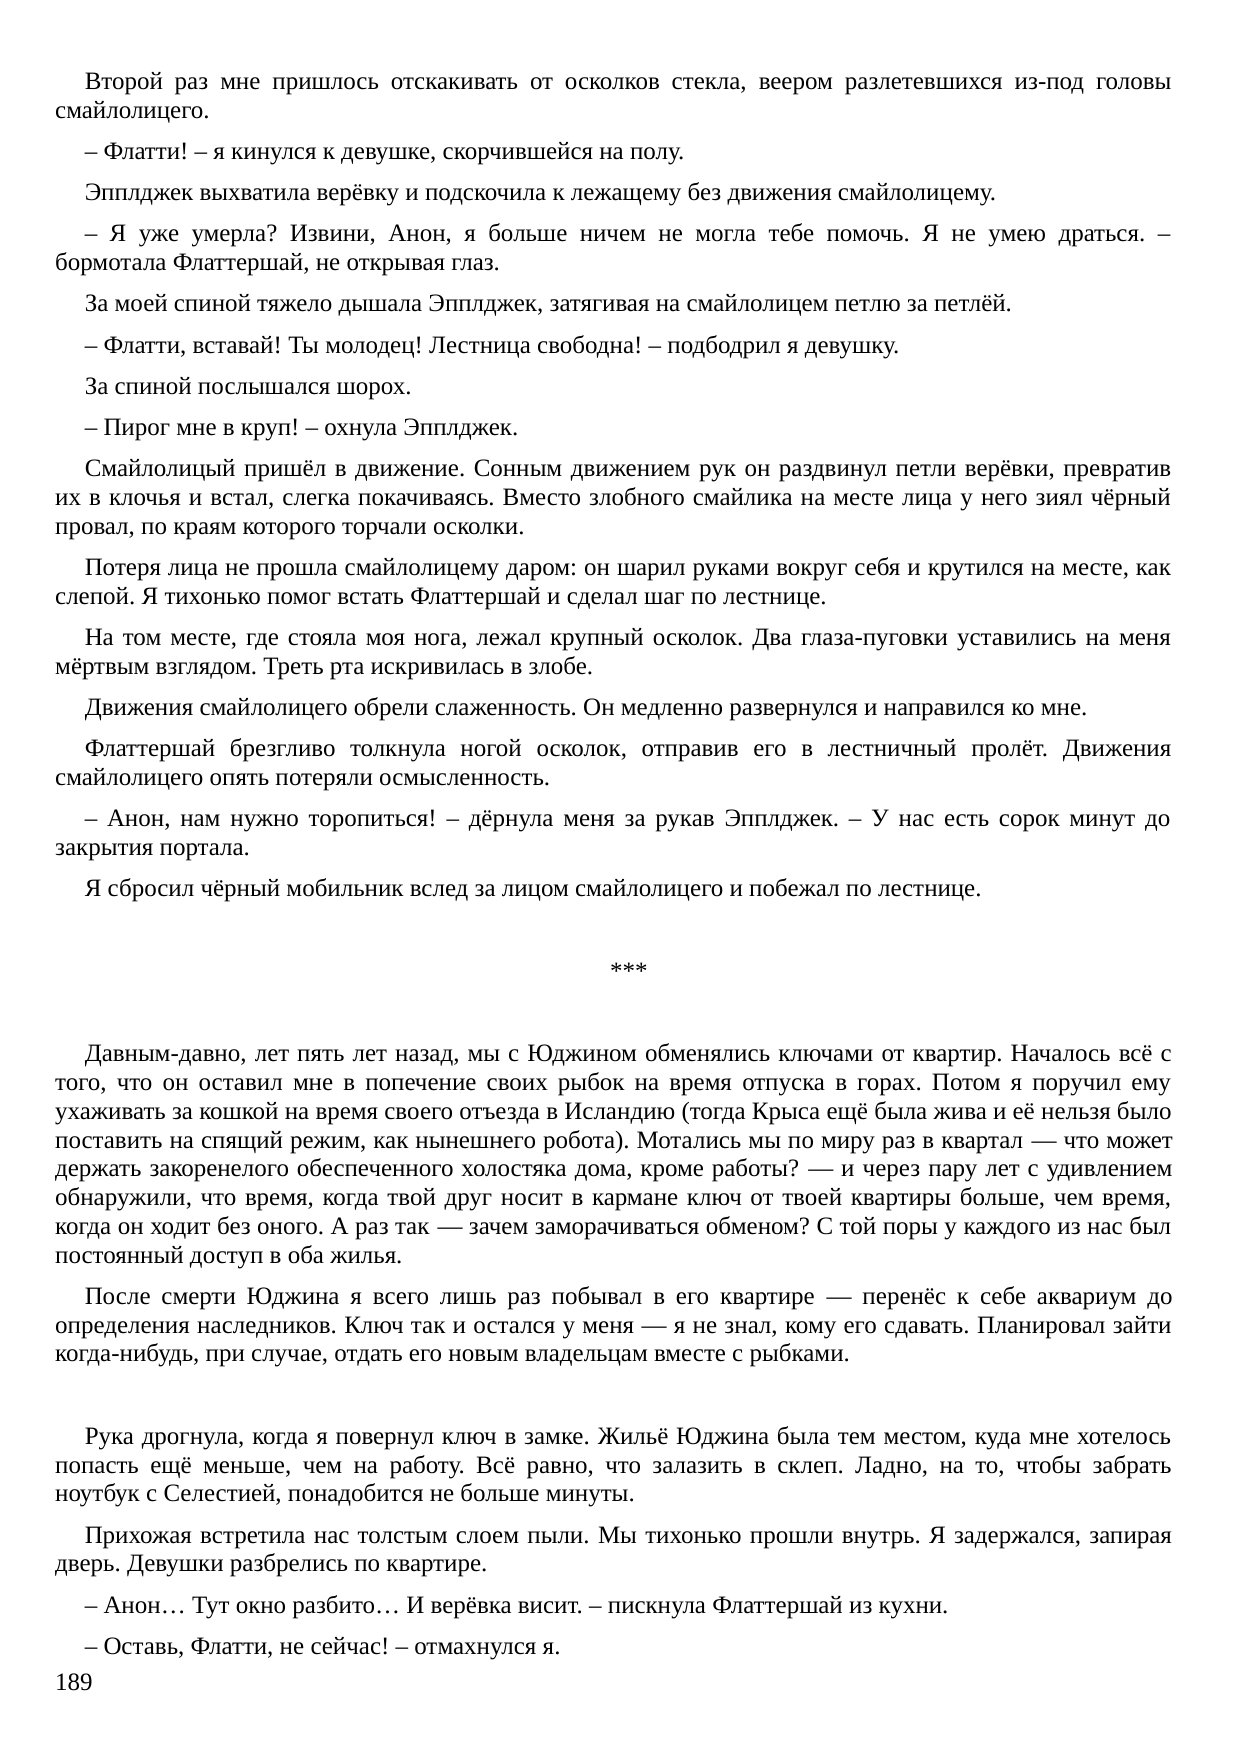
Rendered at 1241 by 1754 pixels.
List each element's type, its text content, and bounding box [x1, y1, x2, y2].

text На том месте, где стояла моя нога, лежал крупный осколок. Два глаза-пуговки уставились на меня мёртвым взглядом. Треть рта искривилась в злобе. [55, 622, 1173, 680]
text Прихожая встретила нас толстым слоем пыли. Мы тихонько прошли внутрь. Я задержался, запирая дверь. Девушки разбрелись по квартире. [55, 1520, 1173, 1577]
text Эпплджек выхватила верёвку и подскочила к лежащему без движения смайлолицему. [55, 177, 1173, 206]
text Флаттершай брезгливо толкнула ногой осколок, отправив его в лестничный пролёт. Движения смайлолицего опять потеряли осмысленность. [55, 733, 1173, 791]
text Давным-давно, лет пять лет назад, мы с Юджином обменялись ключами от квартир. Началось всё с того, что он оставил мне в попечение своих рыбок на время отпуска в горах. Потом я поручил ему ухаживать за кошкой на время своего отъезда в Исландию (тогда Крыса ещё была жива и её нельзя было поставить на спящий режим, как нынешнего робота). Мотались мы по миру раз в квартал — что может держать закоренелого обеспеченного холостяка дома, кроме работы? — и через пару лет с удивлением обнаружили, что время, когда твой друг носит в кармане ключ от твоей квартиры больше, чем время, когда он ходит без оного. А раз так — зачем заморачиваться обменом? С той поры у каждого из нас был постоянный доступ в оба жилья. [55, 1038, 1173, 1268]
text Смайлолицый пришёл в движение. Сонным движением рук он раздвинул петли верёвки, превратив их в клочья и встал, слегка покачиваясь. Вместо злобного смайлика на месте лица у него зиял чёрный провал, по краям которого торчали осколки. [55, 453, 1173, 540]
text – Анон, нам нужно торопиться! – дёрнула меня за рукав Эпплджек. – У нас есть сорок минут до закрытия портала. [55, 803, 1173, 861]
text Потеря лица не прошла смайлолицему даром: он шарил руками вокруг себя и крутился на месте, как слепой. Я тихонько помог встать Флаттершай и сделал шаг по лестнице. [55, 552, 1173, 610]
text – Оставь, Флатти, не сейчас! – отмахнулся я. [55, 1631, 1173, 1660]
text Движения смайлолицего обрели слаженность. Он медленно развернулся и направился ко мне. [55, 692, 1173, 721]
text – Пирог мне в круп! – охнула Эпплджек. [55, 412, 1173, 441]
text – Флатти, вставай! Ты молодец! Лестница свободна! – подбодрил я девушку. [55, 330, 1173, 358]
text – Флатти! – я кинулся к девушке, скорчившейся на полу. [55, 136, 1173, 165]
text – Анон… Тут окно разбито… И верёвка висит. – пискнула Флаттершай из кухни. [55, 1590, 1173, 1618]
text Второй раз мне пришлось отскакивать от осколков стекла, веером разлетевшихся из-под головы смайлолицего. [55, 66, 1173, 123]
text *** [55, 956, 1173, 985]
text Рука дрогнула, когда я повернул ключ в замке. Жильё Юджина была тем местом, куда мне хотелось попасть ещё меньше, чем на работу. Всё равно, что залазить в склеп. Ладно, на то, чтобы забрать ноутбук с Селестией, понадобится не больше минуты. [55, 1421, 1173, 1507]
text За моей спиной тяжело дышала Эпплджек, затягивая на смайлолицем петлю за петлёй. [55, 288, 1173, 317]
text – Я уже умерла? Извини, Анон, я больше ничем не могла тебе помочь. Я не умею драться. – бормотала Флаттершай, не открывая глаз. [55, 218, 1173, 276]
text За спиной послышался шорох. [55, 371, 1173, 400]
text После смерти Юджина я всего лишь раз побывал в его квартире — перенёс к себе аквариум до определения наследников. Ключ так и остался у меня — я не знал, кому его сдавать. Планировал зайти когда-нибудь, при случае, отдать его новым владельцам вместе с рыбками. [55, 1281, 1173, 1367]
text Я сбросил чёрный мобильник вслед за лицом смайлолицего и побежал по лестнице. [55, 873, 1173, 902]
